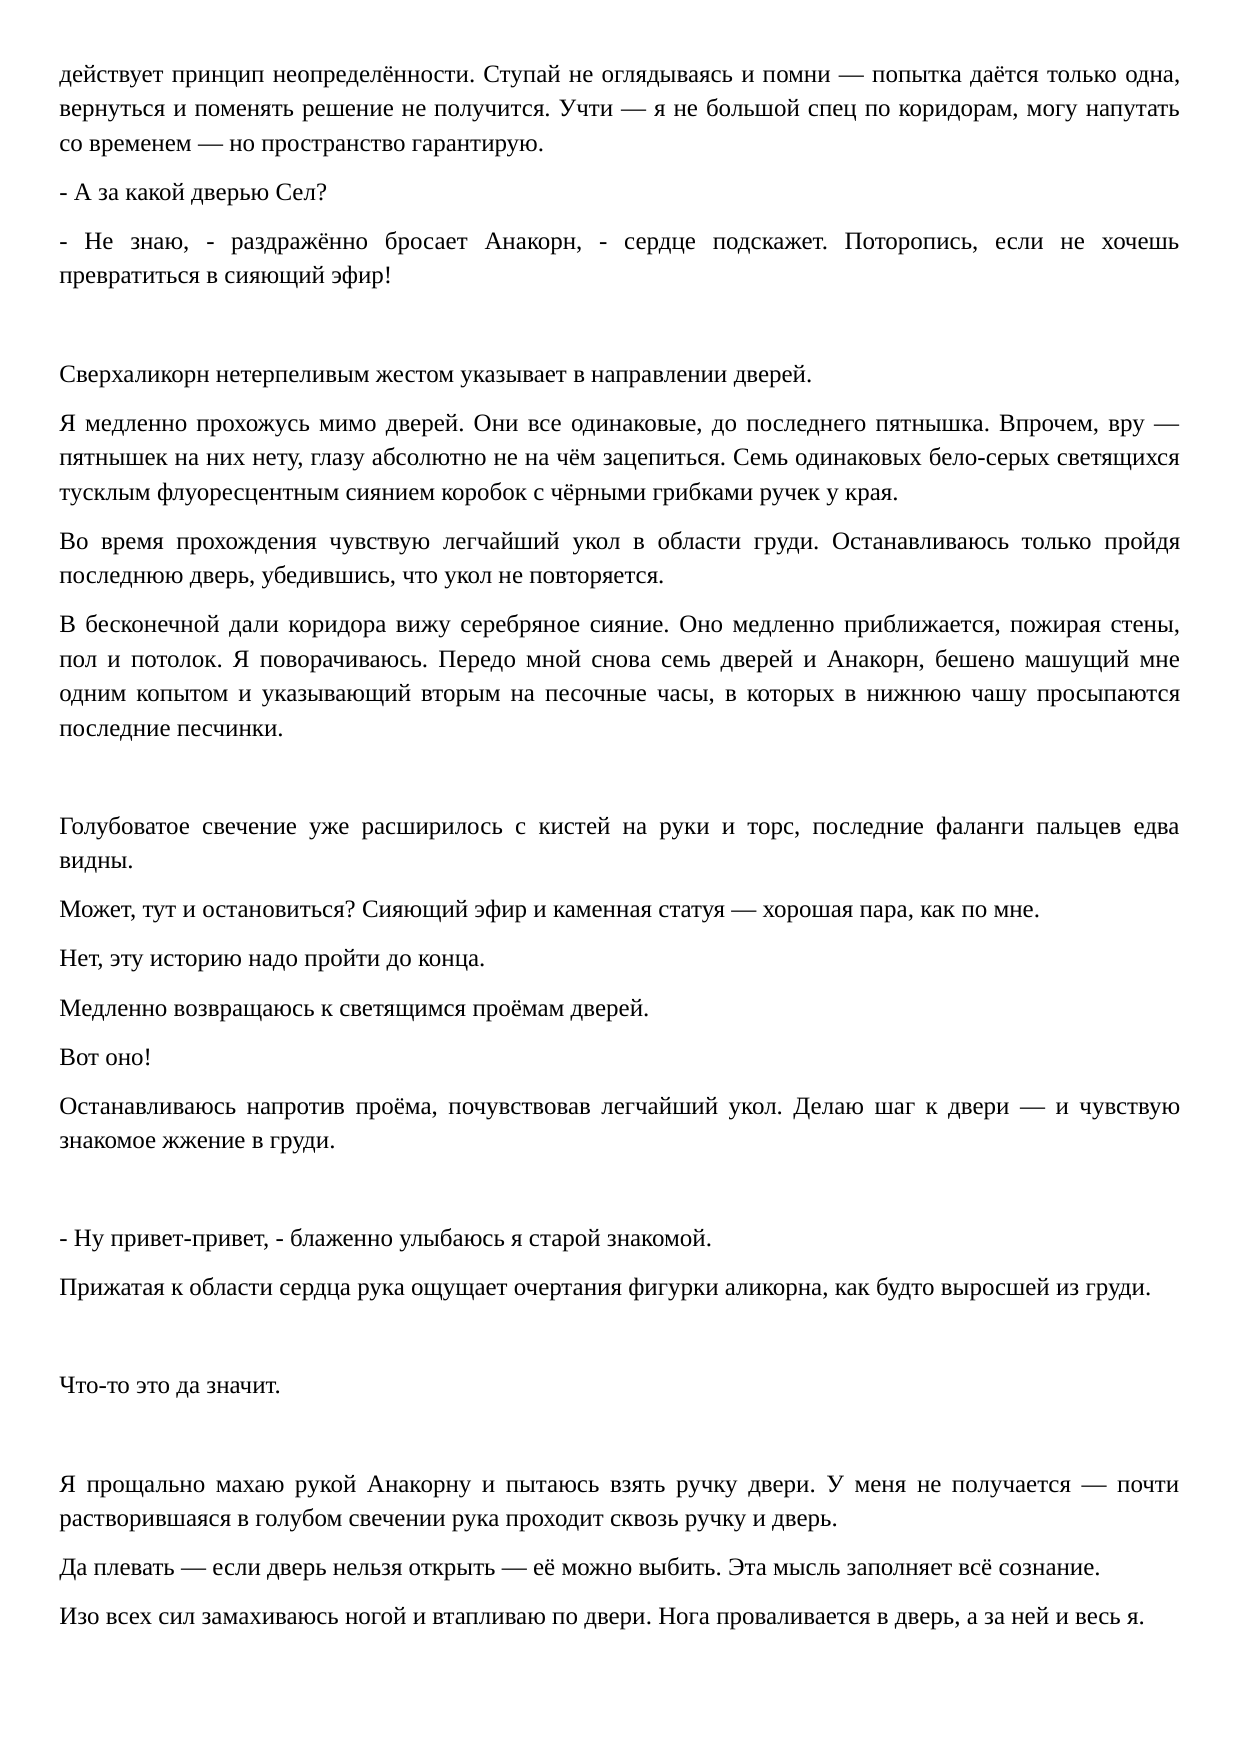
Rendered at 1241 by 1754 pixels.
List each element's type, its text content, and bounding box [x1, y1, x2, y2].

text Что-то это да значит. [59, 1371, 1181, 1399]
text Медленно возвращаюсь к светящимся проёмам дверей. [59, 993, 1181, 1021]
text Вот оно! [59, 1042, 1181, 1070]
text Останавливаюсь напротив проёма, почувствовав легчайший укол. Делаю шаг к двери — и чувствую знакомое жжение в груди. [59, 1091, 1181, 1154]
text Да плевать — если дверь нельзя открыть — её можно выбить. Эта мысль заполняет всё сознание. [59, 1552, 1181, 1581]
text Нет, эту историю надо пройти до конца. [59, 943, 1181, 972]
text Голубоватое свечение уже расширилось с кистей на руки и торс, последние фаланги пальцев едва видны. [59, 811, 1181, 874]
text действует принцип неопределённости. Ступай не оглядываясь и помни — попытка даётся только одна, вернуться и поменять решение не получится. Учти — я не большой спец по коридорам, могу напутать со временем — но пространство гарантирую. [59, 59, 1181, 157]
text В бесконечной дали коридора вижу серебряное сияние. Оно медленно приближается, пожирая стены, пол и потолок. Я поворачиваюсь. Передо мной снова семь дверей и Анакорн, бешено машущий мне одним копытом и указывающий вторым на песочные часы, в которых в нижнюю чашу просыпаются последние песчинки. [59, 609, 1181, 742]
text Прижатая к области сердца рука ощущает очертания фигурки аликорна, как будто выросшей из груди. [59, 1272, 1181, 1301]
text Может, тут и остановиться? Сияющий эфир и каменная статуя — хорошая пара, как по мне. [59, 894, 1181, 923]
text Изо всех сил замахиваюсь ногой и втапливаю по двери. Нога проваливается в дверь, а за ней и весь я. [59, 1601, 1181, 1630]
text - Ну привет-привет, - блаженно улыбаюсь я старой знакомой. [59, 1223, 1181, 1252]
text - Не знаю, - раздражённо бросает Анакорн, - сердце подскажет. Поторопись, если не хочешь превратиться в сияющий эфир! [59, 226, 1181, 289]
text - А за какой дверью Сел? [59, 177, 1181, 206]
text Сверхаликорн нетерпеливым жестом указывает в направлении дверей. [59, 359, 1181, 387]
text Во время прохождения чувствую легчайший укол в области груди. Останавливаюсь только пройдя последнюю дверь, убедившись, что укол не повторяется. [59, 526, 1181, 589]
text Я медленно прохожусь мимо дверей. Они все одинаковые, до последнего пятнышка. Впрочем, вру — пятнышек на них нету, глазу абсолютно не на чём зацепиться. Семь одинаковых бело-серых светящихся тусклым флуоресцентным сиянием коробок с чёрными грибками ручек у края. [59, 408, 1181, 506]
text Я прощально махаю рукой Анакорну и пытаюсь взять ручку двери. У меня не получается — почти растворившаяся в голубом свечении рука проходит сквозь ручку и дверь. [59, 1469, 1181, 1532]
